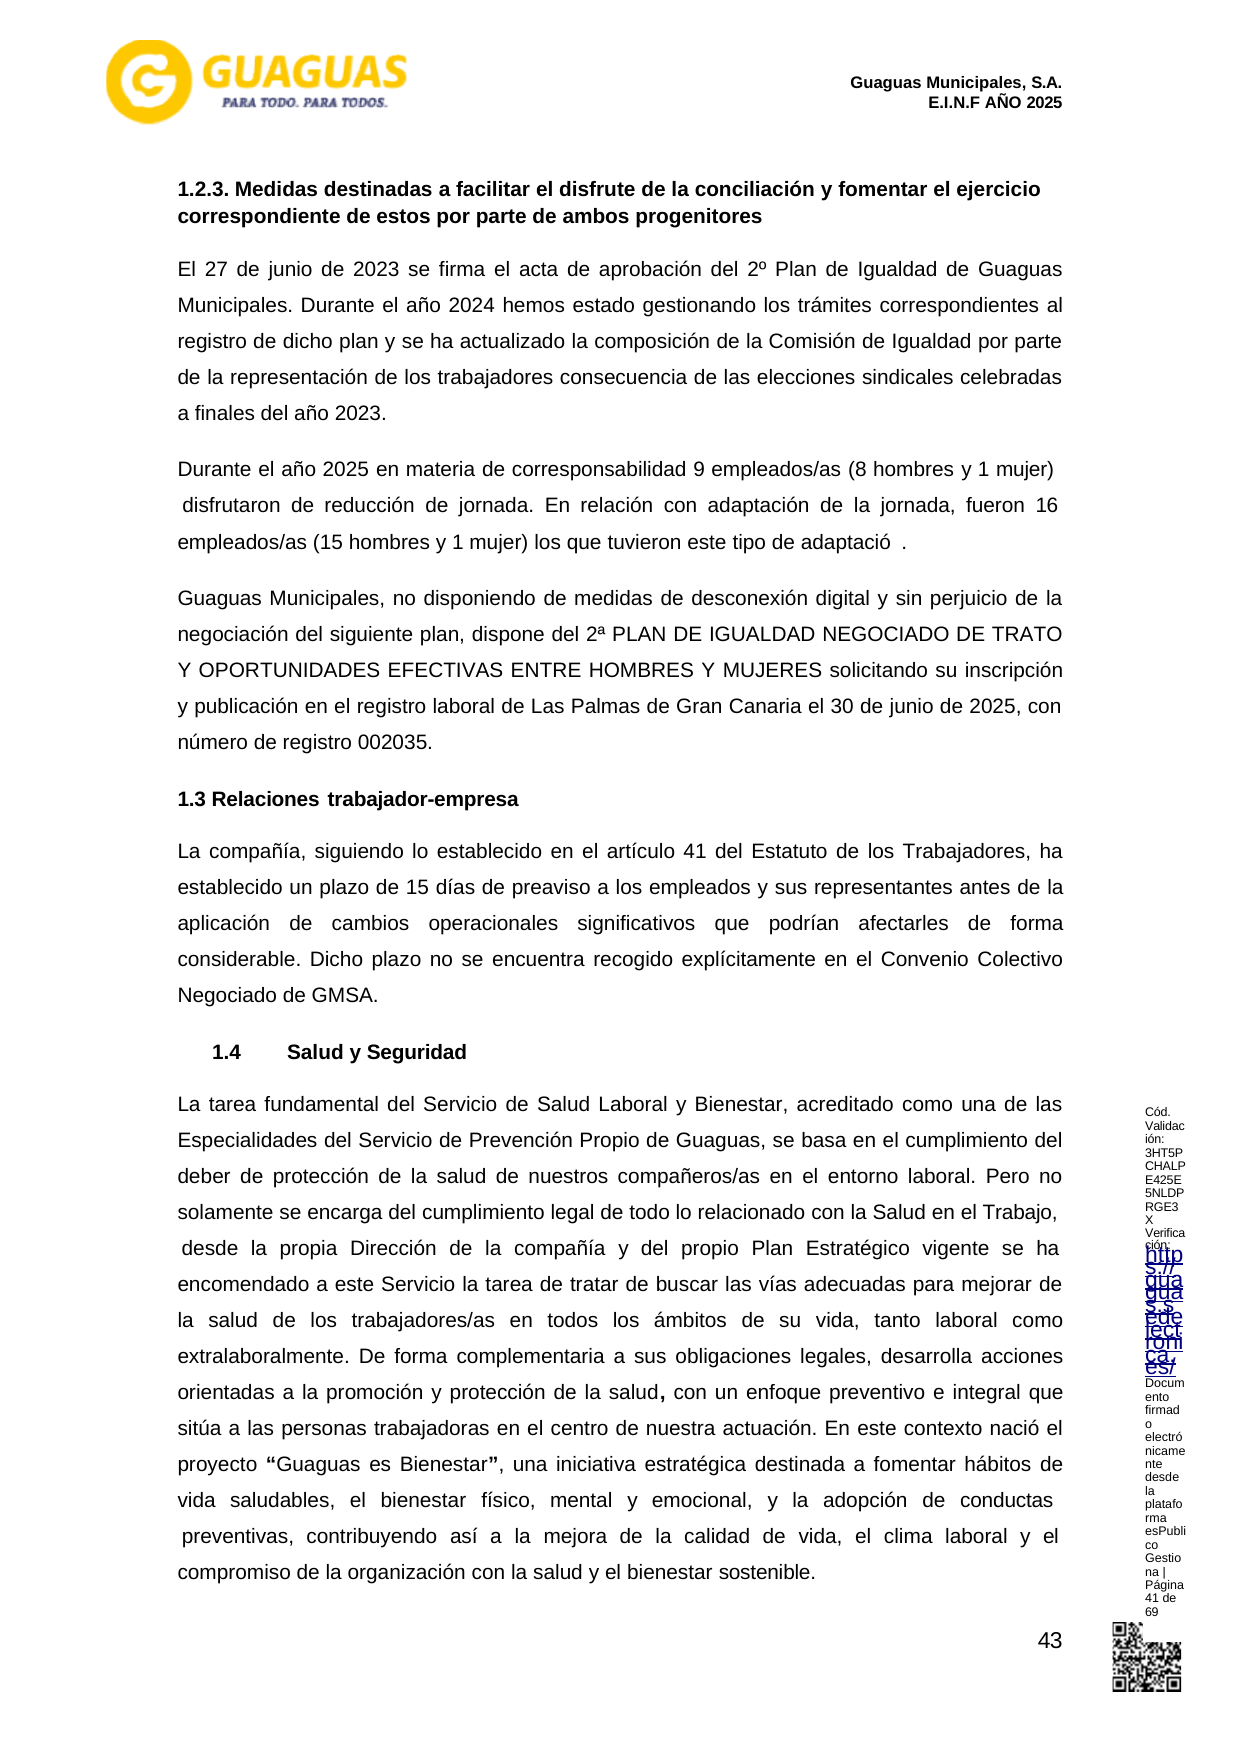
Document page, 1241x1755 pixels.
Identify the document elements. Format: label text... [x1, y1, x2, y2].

text Documento firmado electrónicamente desde la plataforma esPublico Gestiona | Página 41 de 69 [1145, 1377, 1186, 1619]
text Guaguas Municipales, no disponiendo de medidas de desconexión digital y sin perjuicio de la negociación del siguiente plan, dispone del 2ª PLAN DE IGUALDAD NEGOCIADO DE TRATO Y OPORTUNIDADES EFECTIVAS ENTRE HOMBRES Y MUJERES solicitando su inscripción y publicación en el registro laboral de Las Palmas de Gran Canaria el 30 de junio de 2025, con número de registro 002035. [177, 586, 1064, 754]
text compromiso de la organización con la salud y el bienestar sostenible. [177, 1560, 1143, 1584]
text disfrutaron de reducción de jornada. En relación con adaptación de la jornada, fueron 16 [37, 493, 1203, 517]
text La tarea fundamental del Servicio de Salud Laboral y Bienestar, acreditado como una de las Especialidades del Servicio de Prevención Propio de Guaguas, se basa en el cumplimiento del deber de protección de la salud de nuestros compañeros/as en el entorno laboral. Pero no solamente se encarga del cumplimiento legal de todo lo relacionado con la Salud en el Trabajo, [177, 1092, 1064, 1224]
text Cód. Validación: 3HT5PCHALPE425E5NLDPRGE3X [1145, 1106, 1186, 1227]
text La compañía, siguiendo lo establecido en el artículo 41 del Estatuto de los Trabajadores, ha establecido un plazo de 15 días de preaviso a los empleados y sus representantes antes de la aplicación de cambios operacionales significativos que podrían afectarles de forma considerable. Dicho plazo no se encuentra recogido explícitamente en el Convenio Colectivo Negociado de GMSA. [177, 839, 1064, 1007]
text El 27 de junio de 2023 se firma el acta de aprobación del 2º Plan de Igualdad de Guaguas Municipales. Durante el año 2024 hemos estado gestionando los trámites correspondientes al registro de dicho plan y se ha actualizado la composición de la Comisión de Igualdad por parte de la representación de los trabajadores consecuencia de las elecciones sindicales celebradas a finales del año 2023. [177, 257, 1064, 424]
text [1143, 1104, 1186, 1642]
text desde la propia Dirección de la compañía y del propio Plan Estratégico vigente se ha [37, 1236, 1143, 1260]
list Medidas destinadas a facilitar el disfrute de la conciliación y fomentar el ejercicio correspondiente de estos por parte de ambos progenitores [177, 177, 1041, 228]
text preventivas, contribuyendo así a la mejora de la calidad de vida, el clima laboral y el [37, 1523, 1143, 1547]
text encomendado a este Servicio la tarea de tratar de buscar las vías adecuadas para mejorar de la salud de los trabajadores/as en todos los ámbitos de su vida, tanto laboral como extralaboralmente. De forma complementaria a sus obligaciones legales, desarrolla acciones orientadas a la promoción y protección de la salud, con un enfoque preventivo e integral que sitúa a las personas trabajadoras en el centro de nuestra actuación. En este contexto nació el proyecto “Guaguas es Bienestar”, una iniciativa estratégica destinada a fomentar hábitos de vida saludables, el bienestar físico, mental y emocional, y la adopción de conductas [177, 1272, 1064, 1511]
list Salud y Seguridad [212, 1039, 1203, 1063]
list Relaciones trabajador-empresa [177, 787, 1203, 811]
text Verificación: https://guaguas.sedelectronica.es/ [1145, 1227, 1186, 1377]
text Durante el año 2025 en materia de corresponsabilidad 9 empleados/as (8 hombres y 1 mujer) [177, 457, 1203, 481]
text empleados/as (15 hombres y 1 mujer) los que tuvieron este tipo de adaptació . [177, 529, 1203, 553]
